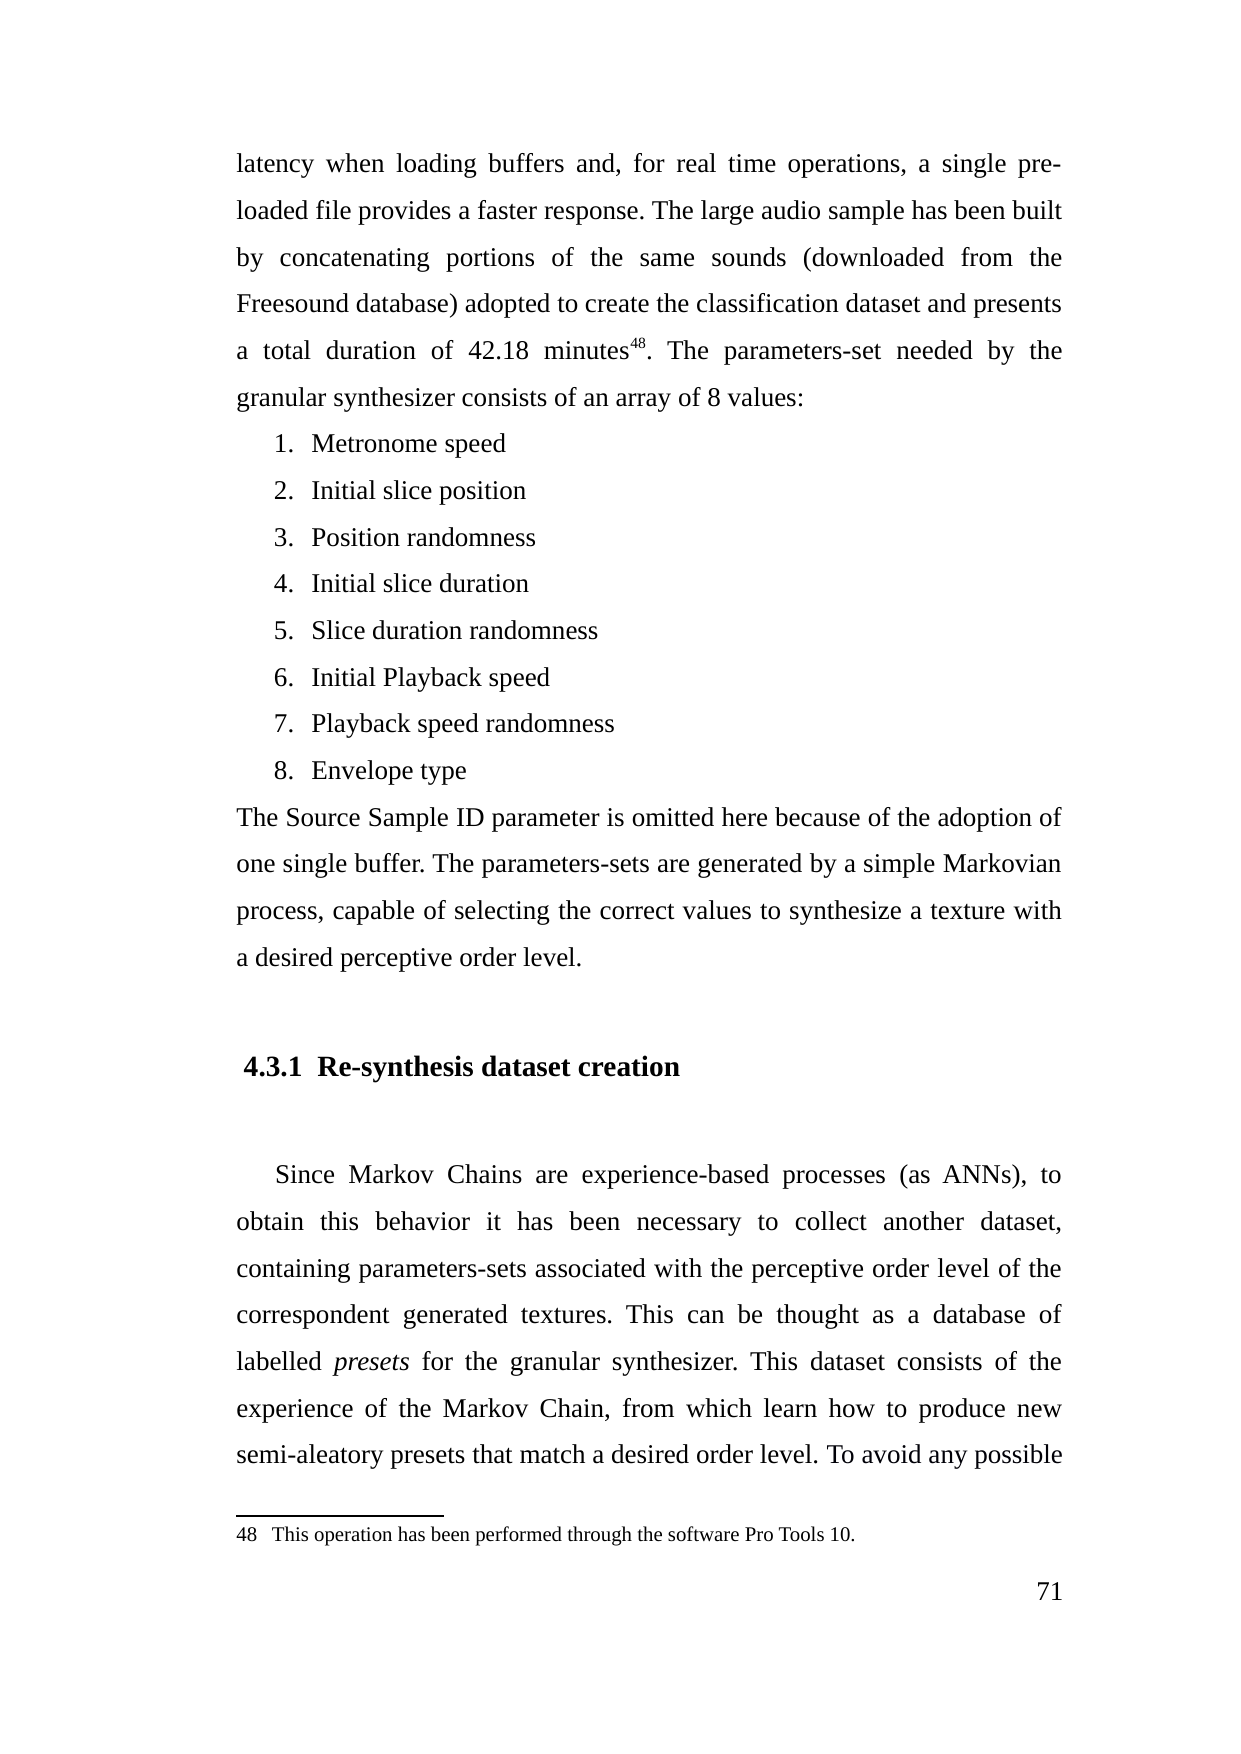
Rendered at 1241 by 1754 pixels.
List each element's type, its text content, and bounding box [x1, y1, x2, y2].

text The Source Sample ID parameter is omitted here because of the adoption of one single buffer. The parameters-sets are generated by a simple Markovian process, capable of selecting the correct values to synthesize a texture with a desired perceptive order level. [236, 801, 1063, 972]
text latency when loading buffers and, for real time operations, a single pre-loaded file provides a faster response. The large audio sample has been built by concatenating portions of the same sounds (downloaded from the Freesound database) adopted to create the classification dataset and presents a total duration of 42.18 minutes. The parameters-set needed by the granular synthesizer consists of an array of 8 values: [236, 148, 1063, 412]
subtitle Re-synthesis dataset creation [236, 1049, 1063, 1083]
list Playback speed randomness [274, 708, 1063, 739]
text This operation has been performed through the software Pro Tools 10. [236, 1522, 1063, 1546]
list Position randomness [274, 521, 1063, 552]
list Initial slice position [274, 474, 1063, 505]
list Slice duration randomness [274, 614, 1063, 645]
list Envelope type [274, 754, 1063, 785]
list Initial slice duration [274, 568, 1063, 599]
text Since Markov Chains are experience-based processes (as ANNs), to obtain this behavior it has been necessary to collect another dataset, containing parameters-sets associated with the perceptive order level of the correspondent generated textures. This can be thought as a database of labelled presets for the granular synthesizer. This dataset consists of the experience of the Markov Chain, from which learn how to produce new semi-aleatory presets that match a desired order level. To avoid any possible [236, 1159, 1063, 1470]
list Initial Playback speed [274, 661, 1063, 692]
list Metronome speed [274, 428, 1063, 459]
